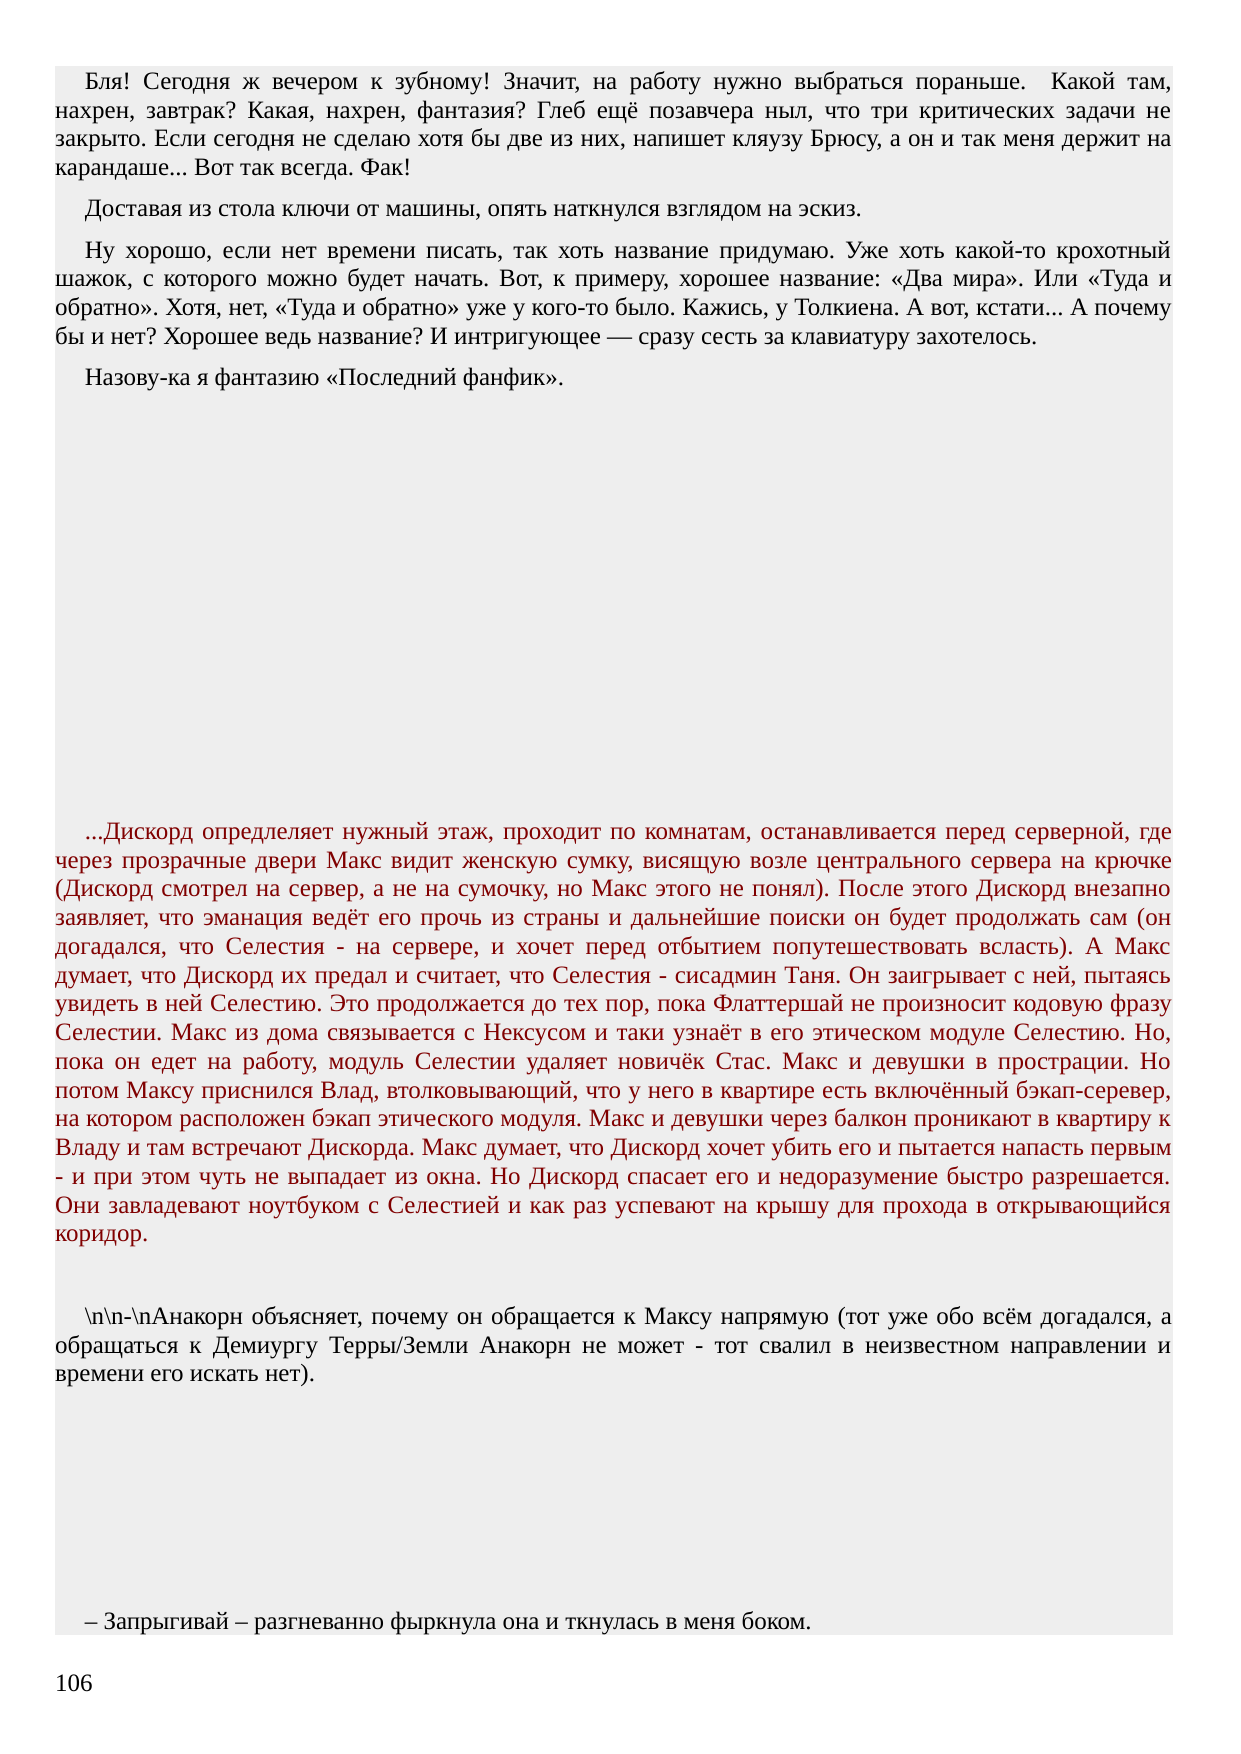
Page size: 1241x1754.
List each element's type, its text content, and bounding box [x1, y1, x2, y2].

text ...Дискорд опредлеляет нужный этаж, проходит по комнатам, останавливается перед серверной, где через прозрачные двери Макс видит женскую сумку, висящую возле центрального сервера на крючке (Дискорд смотрел на сервер, а не на сумочку, но Макс этого не понял). После этого Дискорд внезапно заявляет, что эманация ведёт его прочь из страны и дальнейшие поиски он будет продолжать сам (он догадался, что Селестия - на сервере, и хочет перед отбытием попутешествовать всласть). А Макс думает, что Дискорд их предал и считает, что Селестия - сисадмин Таня. Он заигрывает с ней, пытаясь увидеть в ней Селестию. Это продолжается до тех пор, пока Флаттершай не произносит кодовую фразу Селестии. Макс из дома связывается с Нексусом и таки узнаёт в его этическом модуле Селестию. Но, пока он едет на работу, модуль Селестии удаляет новичёк Стас. Макс и девушки в прострации. Но потом Максу приснился Влад, втолковывающий, что у него в квартире есть включённый бэкап-серевер, на котором расположен бэкап этического модуля. Макс и девушки через балкон проникают в квартиру к Владу и там встречают Дискорда. Макс думает, что Дискорд хочет убить его и пытается напасть первым - и при этом чуть не выпадает из окна. Но Дискорд спасает его и недоразумение быстро разрешается. Они завладевают ноутбуком с Селестией и как раз успевают на крышу для прохода в открывающийся коридор. [55, 816, 1173, 1247]
text Бля! Сегодня ж вечером к зубному! Значит, на работу нужно выбраться пораньше. Какой там, нахрен, завтрак? Какая, нахрен, фантазия? Глеб ещё позавчера ныл, что три критических задачи не закрыто. Если сегодня не сделаю хотя бы две из них, напишет кляузу Брюсу, а он и так меня держит на карандаше... Вот так всегда. Фак! [55, 66, 1173, 181]
text Ну хорошо, если нет времени писать, так хоть название придумаю. Уже хоть какой-то крохотный шажок, с которого можно будет начать. Вот, к примеру, хорошее название: «Два мира». Или «Туда и обратно». Хотя, нет, «Туда и обратно» уже у кого-то было. Кажись, у Толкиена. А вот, кстати... А почему бы и нет? Хорошее ведь название? И интригующее — сразу сесть за клавиатуру захотелось. [55, 235, 1173, 350]
text – Запрыгивай – разгневанно фыркнула она и ткнулась в меня боком. [55, 1606, 1173, 1635]
text Доставая из стола ключи от машины, опять наткнулся взглядом на эскиз. [55, 193, 1173, 222]
text Назову-ка я фантазию «Последний фанфик». [55, 362, 1173, 391]
text \n\n-\nАнакорн объясняет, почему он обращается к Максу напрямую (тот уже обо всём догадался, а обращаться к Демиургу Терры/Земли Анакорн не может - тот свалил в неизвестном направлении и времени его искать нет). [55, 1301, 1173, 1387]
